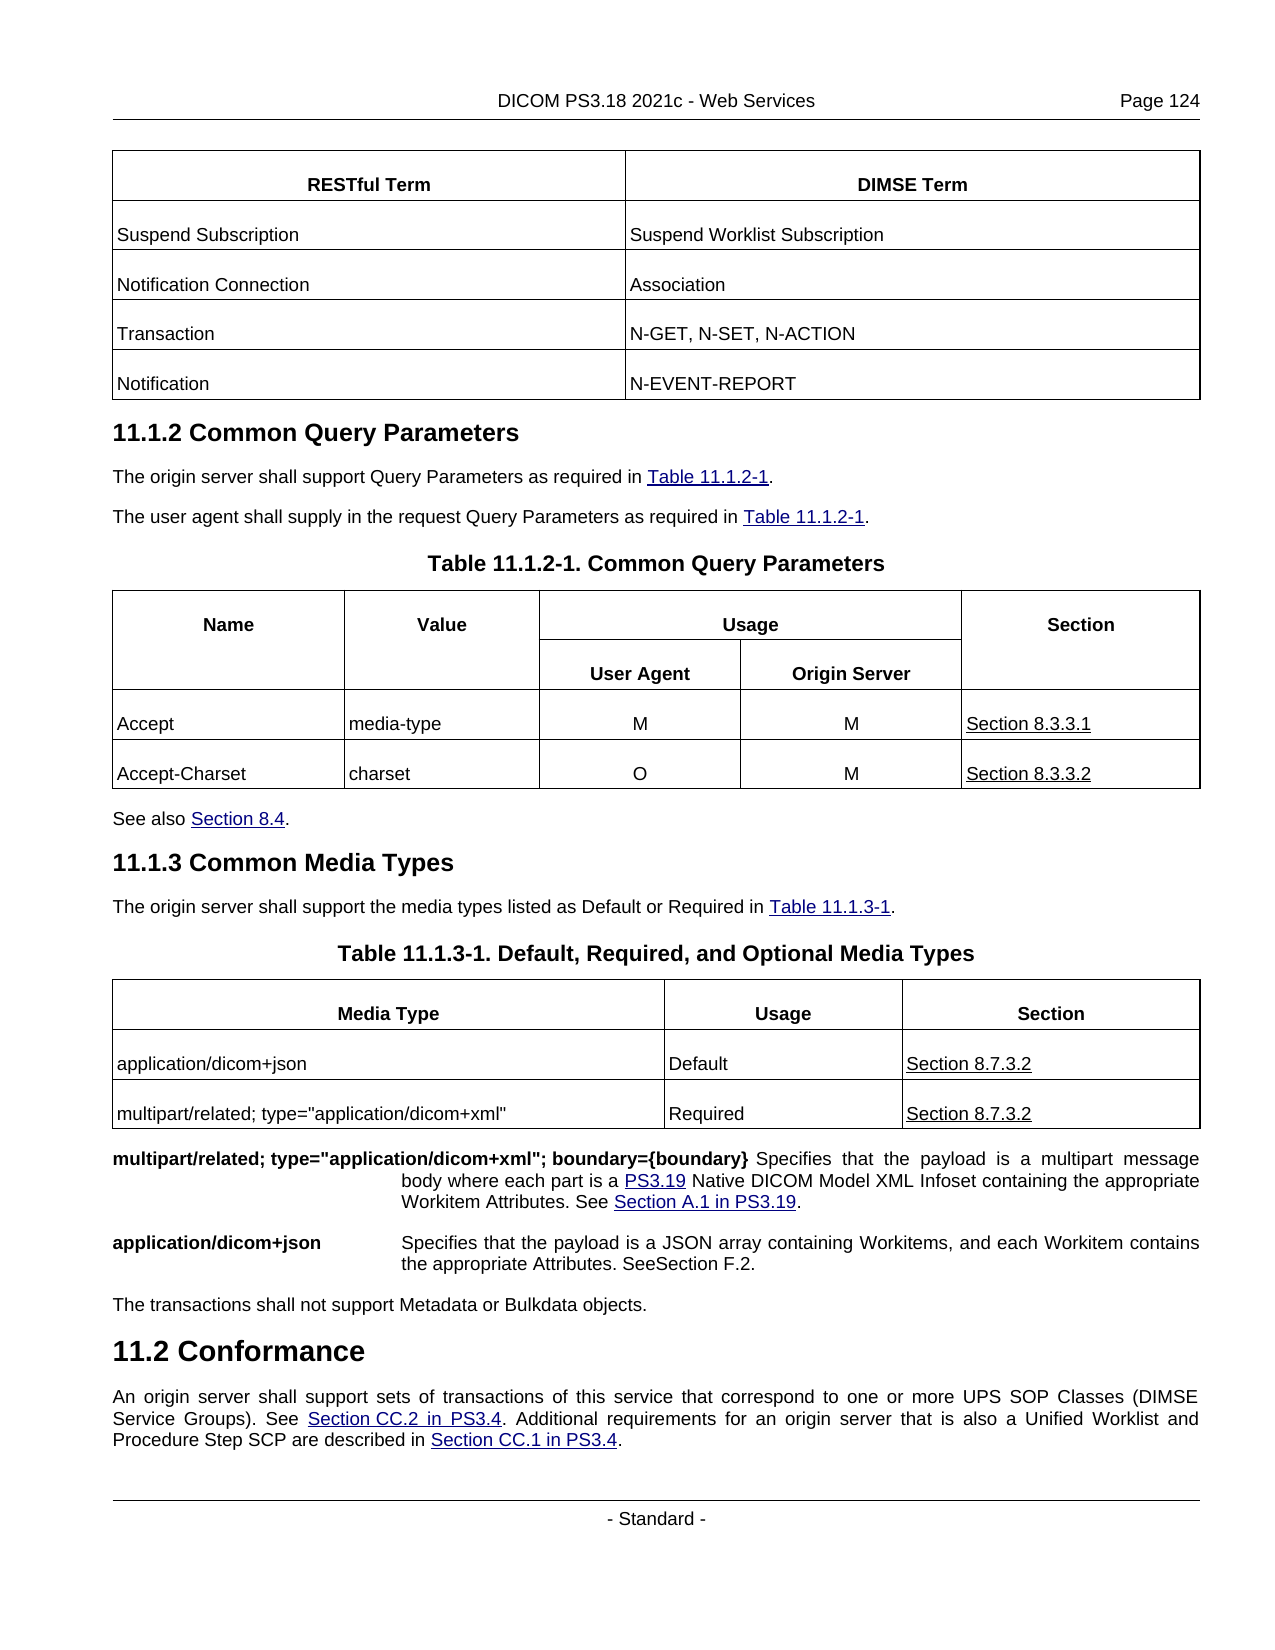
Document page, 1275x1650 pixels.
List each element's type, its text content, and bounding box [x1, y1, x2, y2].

text 11.1.3 Common Media Types [112, 848, 1200, 877]
table_header Section [962, 591, 1199, 689]
text The origin server shall support Query Parameters as required in Table 11.1.2-1. [112, 466, 1200, 487]
table_header Name [113, 591, 344, 689]
table_header Section [903, 980, 1199, 1029]
text The transactions shall not support Metadata or Bulkdata objects. [112, 1293, 1200, 1315]
table_cell Accept-Charset [113, 740, 344, 788]
table_cell Suspend Subscription [113, 201, 625, 249]
table_cell charset [345, 740, 539, 788]
table_cell Section 8.3.3.2 [962, 740, 1199, 788]
table_cell Notification [113, 350, 625, 398]
text Table 11.1.2-1. Common Query Parameters [112, 550, 1200, 576]
text 11.1.2 Common Query Parameters [112, 418, 1200, 447]
table_cell application/dicom+json [113, 1030, 664, 1079]
text The origin server shall support the media types listed as Default or Required in Table 11.1.3-1. [112, 896, 1200, 917]
table_cell Section 8.7.3.2 [903, 1030, 1199, 1079]
text See also Section 8.4. [112, 808, 1200, 829]
table_header Usage [665, 980, 902, 1029]
table_cell Association [626, 250, 1199, 299]
table_cell M [540, 690, 740, 738]
table_cell Suspend Worklist Subscription [626, 201, 1199, 249]
table_header DIMSE Term [626, 151, 1199, 200]
table_cell Accept [113, 690, 344, 738]
text 11.2 Conformance [112, 1334, 1200, 1367]
table_header Media Type [113, 980, 664, 1029]
text application/dicom+json Specifies that the payload is a JSON array containing Workitems, and each Workitem contains the appropriate Attributes. SeeSection F.2. [112, 1232, 1200, 1275]
text Table 11.1.3-1. Default, Required, and Optional Media Types [112, 940, 1200, 966]
table_cell Notification Connection [113, 250, 625, 299]
table_header Usage [540, 591, 961, 639]
table_cell Transaction [113, 300, 625, 349]
table_cell Section 8.7.3.2 [903, 1080, 1199, 1128]
table_cell User Agent [540, 640, 740, 689]
table_cell M [741, 690, 961, 738]
table_header RESTful Term [113, 151, 625, 200]
table_cell N-EVENT-REPORT [626, 350, 1199, 398]
table_cell M [741, 740, 961, 788]
text The user agent shall supply in the request Query Parameters as required in Table 11.1.2-1. [112, 506, 1200, 528]
table_cell N-GET, N-SET, N-ACTION [626, 300, 1199, 349]
table_cell multipart/related; type="application/dicom+xml" [113, 1080, 664, 1128]
text multipart/related; type="application/dicom+xml"; boundary={boundary} Specifies that the payload is a multipart message body where each part is a PS3.19 Native DICOM Model XML Infoset containing the appropriate Workitem Attributes. See Section A.1 in PS3.19. [112, 1148, 1200, 1213]
table_cell O [540, 740, 740, 788]
table_cell Section 8.3.3.1 [962, 690, 1199, 738]
text An origin server shall support sets of transactions of this service that correspond to one or more UPS SOP Classes (DIMSE Service Groups). See Section CC.2 in PS3.4. Additional requirements for an origin server that is also a Unified Worklist and Procedure Step SCP are described in Section CC.1 in PS3.4. [112, 1386, 1200, 1451]
table_header Value [345, 591, 539, 689]
table_cell Default [665, 1030, 902, 1079]
table_cell Origin Server [741, 640, 961, 689]
table_cell media-type [345, 690, 539, 738]
table_cell Required [665, 1080, 902, 1128]
